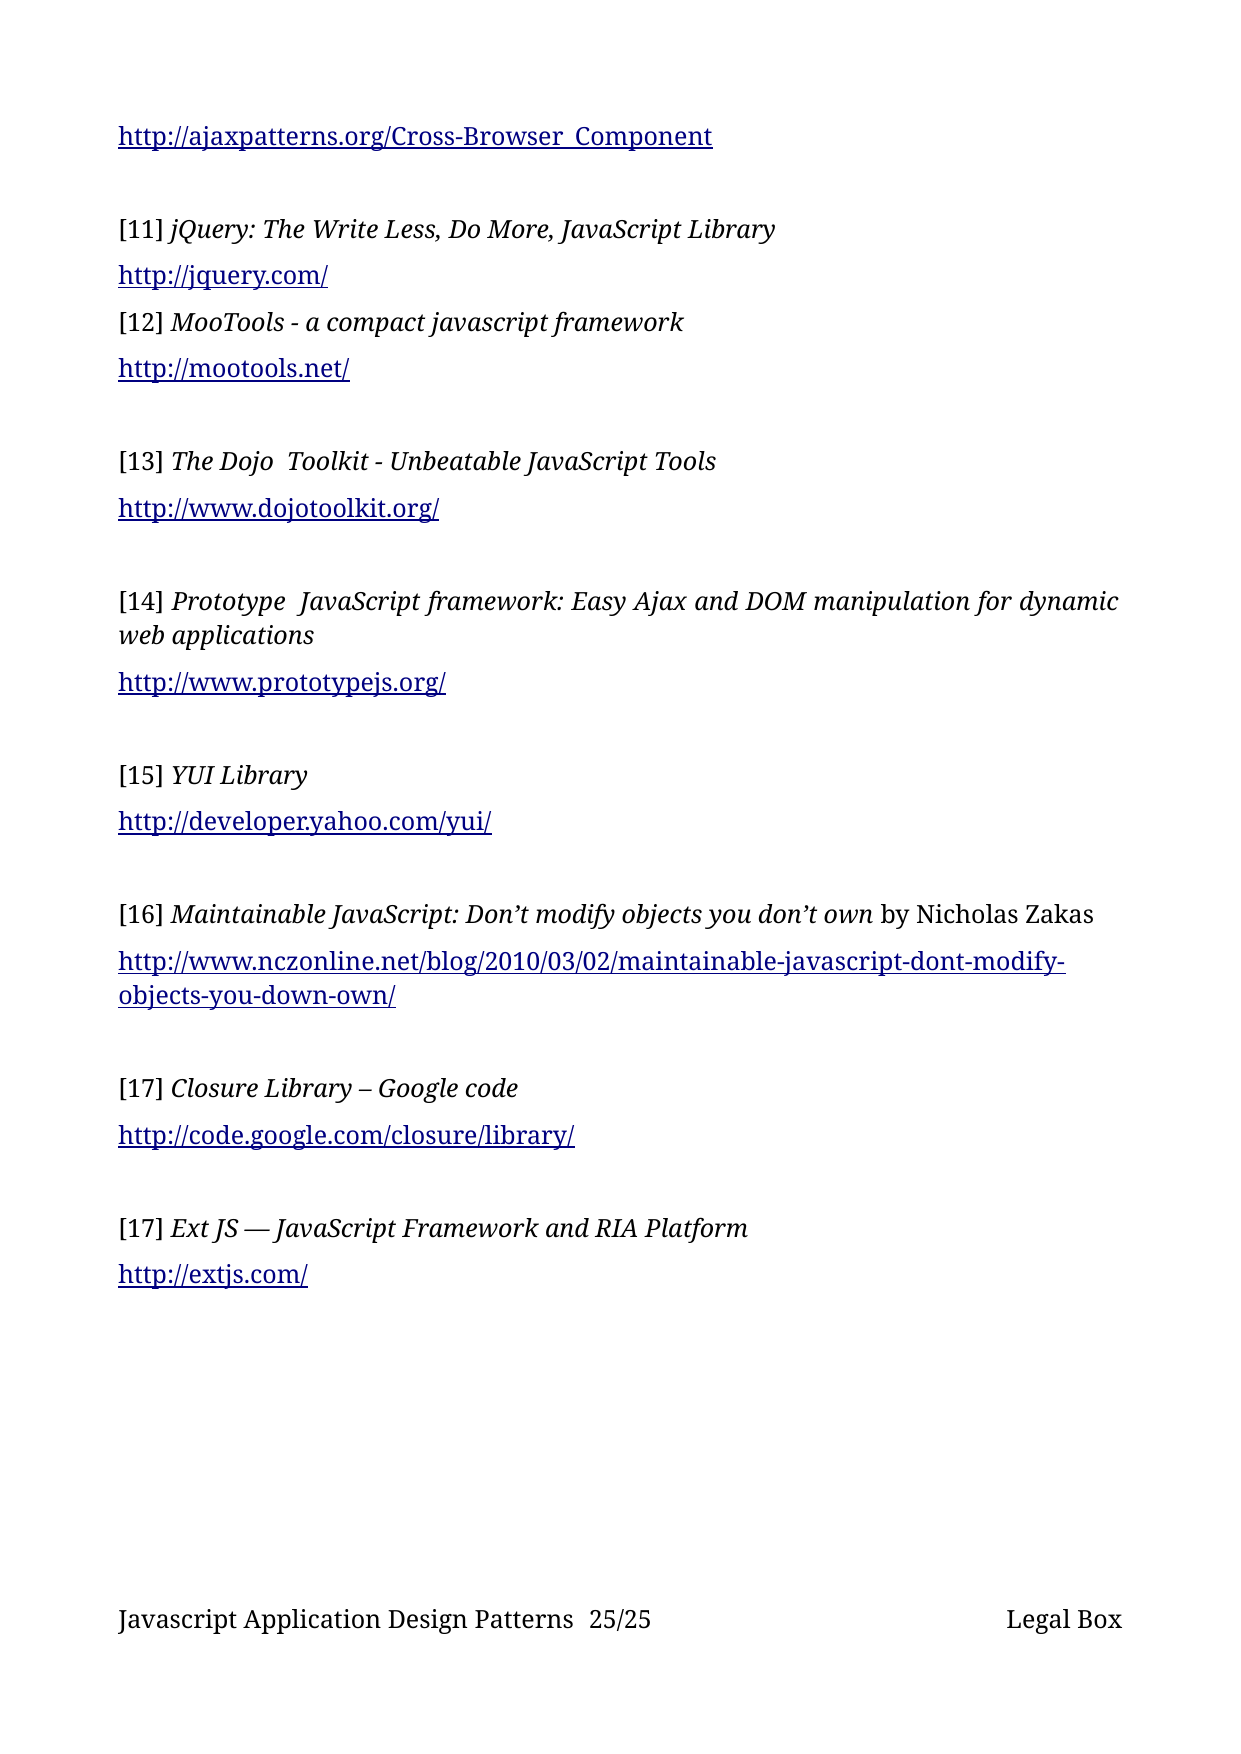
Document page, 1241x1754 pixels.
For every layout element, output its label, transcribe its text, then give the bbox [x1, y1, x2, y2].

text http://code.google.com/closure/library/ [118, 1117, 1122, 1152]
text http://mootools.net/ [118, 351, 1122, 385]
text [14] Prototype JavaScript framework: Easy Ajax and DOM manipulation for dynamic web applications [118, 584, 1122, 652]
text [11] jQuery: The Write Less, Do More, JavaScript Library [118, 211, 1122, 245]
text http://www.dojotoolkit.org/ [118, 491, 1122, 525]
text [16] Maintainable JavaScript: Don’t modify objects you don’t own by Nicholas Zakas [118, 897, 1122, 931]
text [12] MooTools - a compact javascript framework [118, 304, 1122, 338]
text [17] Ext JS — JavaScript Framework and RIA Platform [118, 1211, 1122, 1245]
text [13] The Dojo Toolkit - Unbeatable JavaScript Tools [118, 444, 1122, 478]
text http://jquery.com/ [118, 258, 1122, 292]
text http://extjs.com/ [118, 1257, 1122, 1291]
text [15] YUI Library [118, 757, 1122, 792]
text http://ajaxpatterns.org/Cross-Browser_Component [118, 118, 1122, 152]
text http://developer.yahoo.com/yui/ [118, 804, 1122, 838]
text http://www.nczonline.net/blog/2010/03/02/maintainable-javascript-dont-modify-objects-you-down-own/ [118, 944, 1122, 1012]
text http://www.prototypejs.org/ [118, 664, 1122, 698]
text [17] Closure Library – Google code [118, 1071, 1122, 1105]
